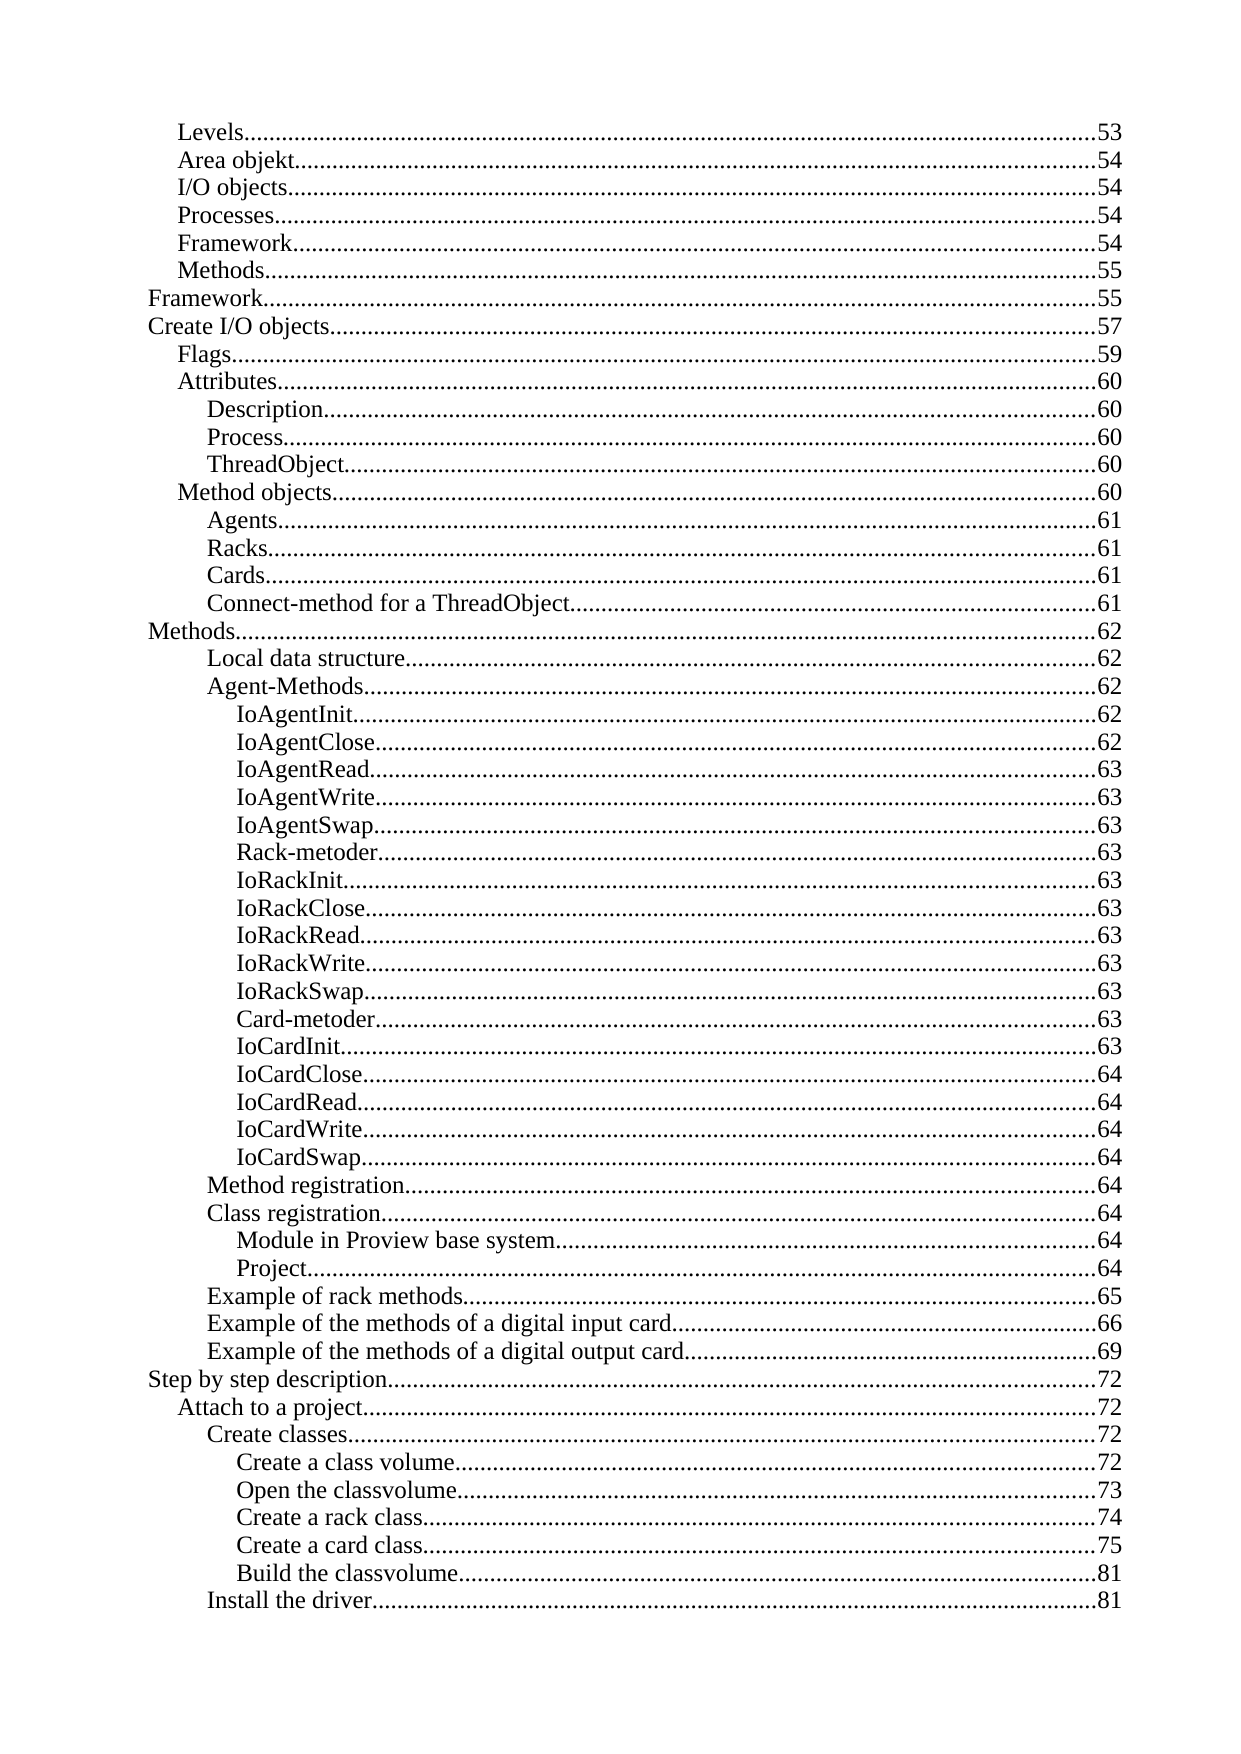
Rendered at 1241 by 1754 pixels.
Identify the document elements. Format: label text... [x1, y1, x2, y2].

text IoRackWrite 63 [236, 949, 1122, 977]
text Rack-metoder 63 [236, 838, 1122, 866]
text Create a class volume 72 [236, 1448, 1122, 1476]
text Create classes 72 [207, 1420, 1122, 1448]
text IoRackRead 63 [236, 922, 1122, 949]
text Connect-method for a ThreadObject 61 [207, 589, 1122, 617]
text IoAgentClose 62 [236, 728, 1122, 755]
text Step by step description 72 [148, 1365, 1122, 1393]
text Attributes 60 [177, 367, 1122, 395]
text I/O objects 54 [177, 173, 1122, 201]
text Create a card class 75 [236, 1531, 1122, 1559]
text Attach to a project 72 [177, 1393, 1122, 1420]
text Build the classvolume 81 [236, 1559, 1122, 1587]
text Methods 62 [148, 617, 1122, 644]
text IoCardRead 64 [236, 1088, 1122, 1116]
text Create I/O objects 57 [148, 312, 1122, 340]
text Open the classvolume 73 [236, 1476, 1122, 1503]
text IoCardWrite 64 [236, 1116, 1122, 1143]
text Description 60 [207, 395, 1122, 423]
text Racks 61 [207, 534, 1122, 561]
text Class registration 64 [207, 1199, 1122, 1226]
text IoCardClose 64 [236, 1060, 1122, 1088]
text IoAgentInit 62 [236, 700, 1122, 728]
text Local data structure 62 [207, 644, 1122, 672]
text Processes 54 [177, 201, 1122, 229]
text Flags 59 [177, 340, 1122, 367]
text Framework 55 [148, 284, 1122, 312]
text Method registration 64 [207, 1171, 1122, 1199]
text Example of the methods of a digital output card 69 [207, 1337, 1122, 1365]
text Example of rack methods 65 [207, 1282, 1122, 1309]
text Method objects 60 [177, 478, 1122, 506]
text Methods 55 [177, 257, 1122, 284]
text IoAgentWrite 63 [236, 783, 1122, 811]
text IoRackSwap 63 [236, 977, 1122, 1005]
text Agent-Methods 62 [207, 672, 1122, 700]
text Card-metoder 63 [236, 1005, 1122, 1032]
text Install the driver 81 [207, 1587, 1122, 1614]
text Cards 61 [207, 561, 1122, 589]
text Module in Proview base system 64 [236, 1226, 1122, 1254]
text Example of the methods of a digital input card 66 [207, 1309, 1122, 1337]
text IoRackInit 63 [236, 866, 1122, 894]
text Project 64 [236, 1254, 1122, 1282]
text Create a rack class 74 [236, 1503, 1122, 1531]
text Agents 61 [207, 506, 1122, 534]
text Framework 54 [177, 229, 1122, 257]
text Process 60 [207, 423, 1122, 451]
text IoCardSwap 64 [236, 1143, 1122, 1171]
text Area objekt 54 [177, 146, 1122, 173]
text ThreadObject 60 [207, 451, 1122, 478]
text IoCardInit 63 [236, 1032, 1122, 1060]
text IoAgentRead 63 [236, 755, 1122, 783]
text IoAgentSwap 63 [236, 811, 1122, 838]
text Levels 53 [177, 118, 1122, 146]
text IoRackClose 63 [236, 894, 1122, 922]
